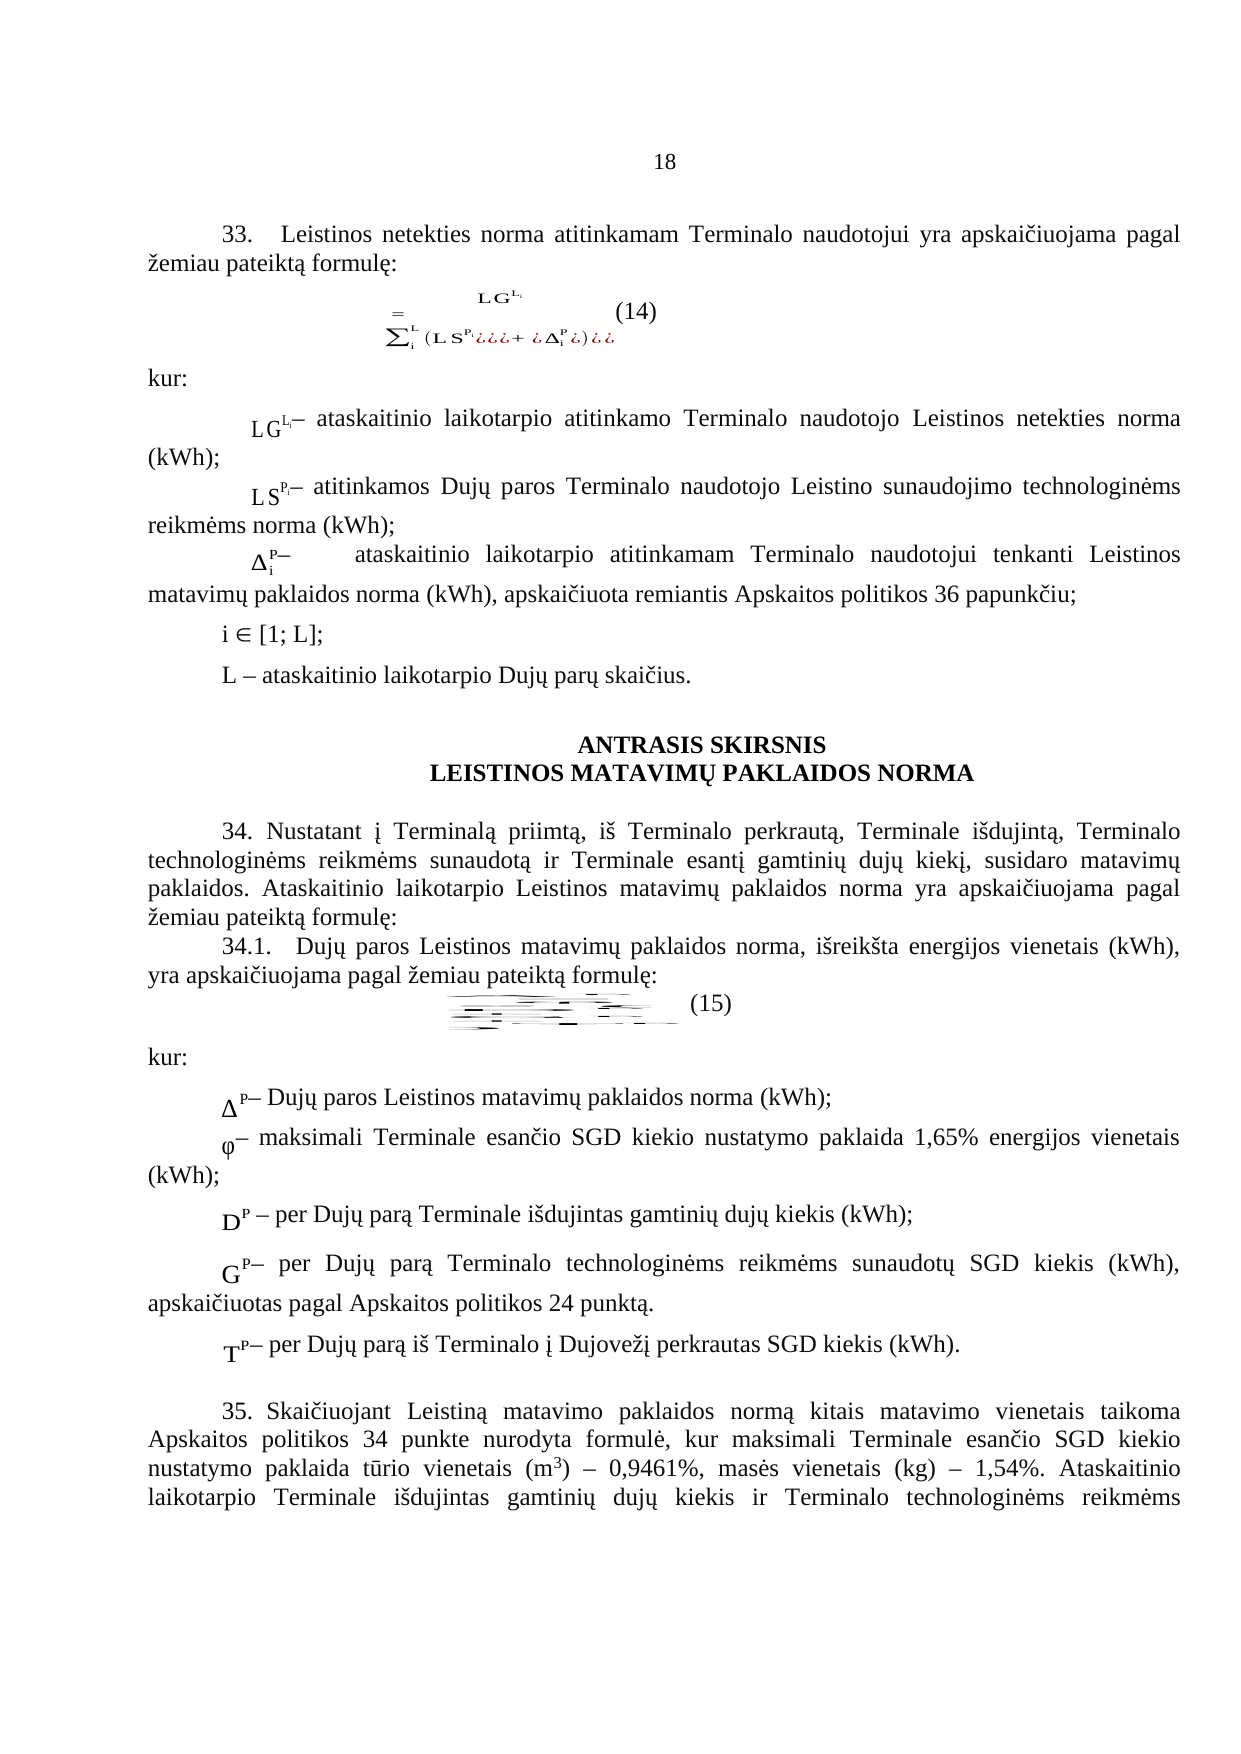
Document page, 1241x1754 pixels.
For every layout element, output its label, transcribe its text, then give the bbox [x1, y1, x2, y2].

text – per Dujų parą Terminale išdujintas gamtinių dujų kiekis (kWh); [148, 1199, 1181, 1239]
text 35. Skaičiuojant Leistiną matavimo paklaidos normą kitais matavimo vienetais taikoma Apskaitos politikos 34 punkte nurodyta formulė, kur maksimali Terminale esančio SGD kiekio nustatymo paklaida tūrio vienetais (m3) – 0,9461%, masės vienetais (kg) – 1,54%. Ataskaitinio laikotarpio Terminale išdujintas gamtinių dujų kiekis ir Terminalo technologinėms reikmėms [148, 1396, 1181, 1511]
text – ataskaitinio laikotarpio atitinkamam Terminalo naudotojui tenkanti Leistinos matavimų paklaidos norma (kWh), apskaičiuota remiantis Apskaitos politikos 36 papunkčiu; [148, 539, 1181, 607]
text i  [1; L]; [148, 619, 1181, 648]
text 34. Nustatant į Terminalą priimtą, iš Terminalo perkrautą, Terminale išdujintą, Terminalo technologinėms reikmėms sunaudotą ir Terminale esantį gamtinių dujų kiekį, susidaro matavimų paklaidos. Ataskaitinio laikotarpio Leistinos matavimų paklaidos norma yra apskaičiuojama pagal žemiau pateiktą formulę: [148, 816, 1181, 931]
text (14) [148, 288, 1181, 351]
text (15) [148, 988, 1181, 1030]
text – Dujų paros Leistinos matavimų paklaidos norma (kWh); [148, 1082, 1181, 1122]
text – per Dujų parą Terminalo technologinėms reikmėms sunaudotų SGD kiekis (kWh), apskaičiuotas pagal Apskaitos politikos 24 punktą. [148, 1248, 1181, 1317]
text 34.1. Dujų paros Leistinos matavimų paklaidos norma, išreikšta energijos vienetais (kWh), yra apskaičiuojama pagal žemiau pateiktą formulę: [148, 931, 1181, 988]
text 33. Leistinos netekties norma atitinkamam Terminalo naudotojui yra apskaičiuojama pagal žemiau pateiktą formulę: [148, 219, 1181, 276]
text ANTRASIS SKIRSNIS LEISTINOS MATAVIMŲ PAKLAIDOS NORMA [223, 730, 1181, 787]
text kur: [148, 363, 1181, 392]
text kur: [148, 1042, 1181, 1071]
text – per Dujų parą iš Terminalo į Dujovežį perkrautas SGD kiekis (kWh). [148, 1329, 1181, 1367]
text – ataskaitinio laikotarpio atitinkamo Terminalo naudotojo Leistinos netekties norma (kWh); [148, 403, 1181, 471]
text – maksimali Terminale esančio SGD kiekio nustatymo paklaida 1,65% energijos vienetais (kWh); [148, 1122, 1181, 1189]
text L – ataskaitinio laikotarpio Dujų parų skaičius. [148, 660, 1181, 689]
text – atitinkamos Dujų paros Terminalo naudotojo Leistino sunaudojimo technologinėms reikmėms norma (kWh); [148, 471, 1181, 539]
